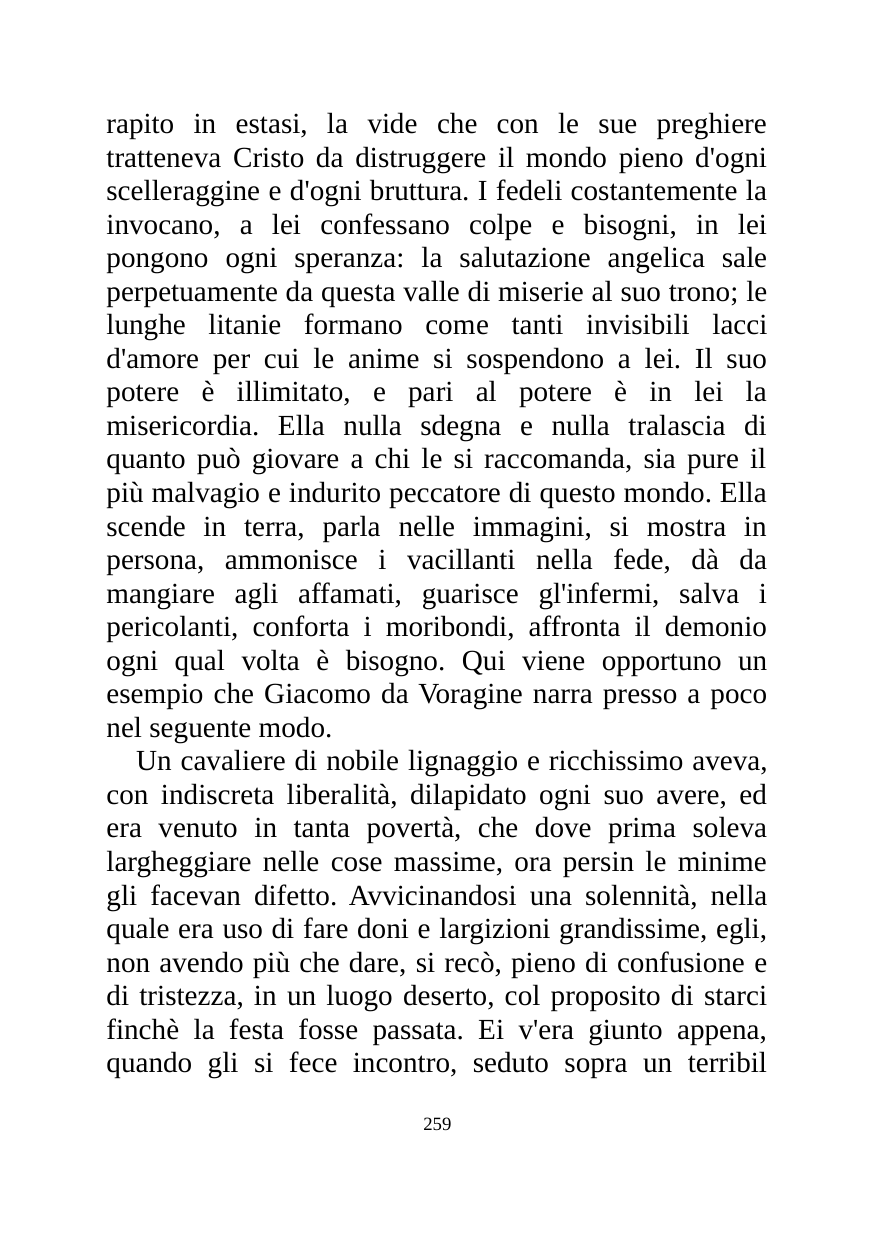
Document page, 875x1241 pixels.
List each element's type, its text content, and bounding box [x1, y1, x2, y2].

text Un cavaliere di nobile lignaggio e ricchissimo aveva, con indiscreta liberalità, dilapidato ogni suo avere, ed era venuto in tanta povertà, che dove prima soleva largheggiare nelle cose massime, ora persin le minime gli facevan difetto. Avvicinandosi una solennità, nella quale era uso di fare doni e largizioni grandissime, egli, non avendo più che dare, si recò, pieno di confusione e di tristezza, in un luogo deserto, col proposito di starci finchè la festa fosse passata. Ei v'era giunto appena, quando gli si fece incontro, seduto sopra un terribil [106, 743, 768, 1079]
text rapito in estasi, la vide che con le sue preghiere tratteneva Cristo da distruggere il mondo pieno d'ogni scelleraggine e d'ogni bruttura. I fedeli costantemente la invocano, a lei confessano colpe e bisogni, in lei pongono ogni speranza: la salutazione angelica sale perpetuamente da questa valle di miserie al suo trono; le lunghe litanie formano come tanti invisibili lacci d'amore per cui le anime si sospendono a lei. Il suo potere è illimitato, e pari al potere è in lei la misericordia. Ella nulla sdegna e nulla tralascia di quanto può giovare a chi le si raccomanda, sia pure il più malvagio e indurito peccatore di questo mondo. Ella scende in terra, parla nelle immagini, si mostra in persona, ammonisce i vacillanti nella fede, dà da mangiare agli affamati, guarisce gl'infermi, salva i pericolanti, conforta i moribondi, affronta il demonio ogni qual volta è bisogno. Qui viene opportuno un esempio che Giacomo da Voragine narra presso a poco nel seguente modo. [106, 106, 768, 743]
